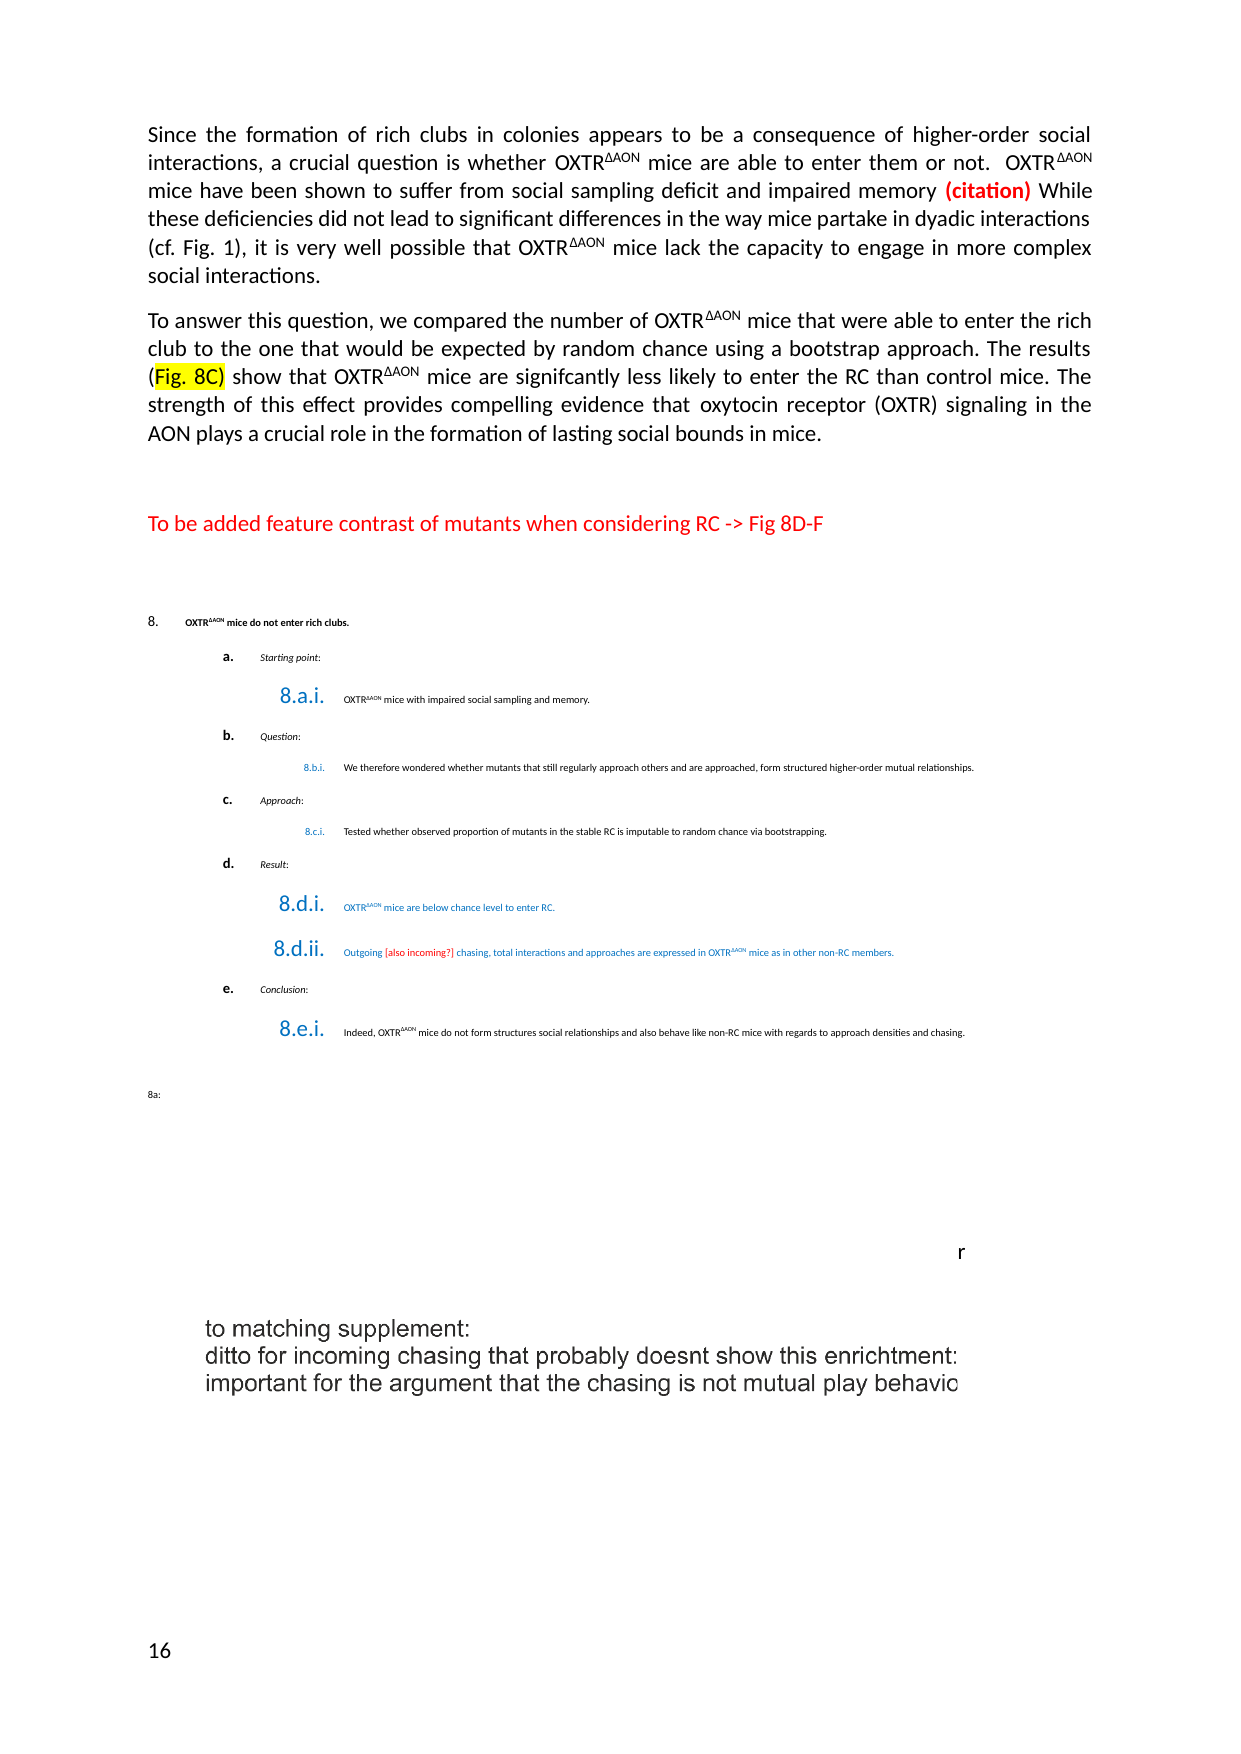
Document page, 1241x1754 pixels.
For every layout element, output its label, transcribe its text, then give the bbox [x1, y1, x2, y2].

text Since the formation of rich clubs in colonies appears to be a consequence of higher-order social interactions, a crucial question is whether OXTRΔAON mice are able to enter them or not. OXTRΔAON mice have been shown to suffer from social sampling deficit and impaired memory (citation) While these deficiencies did not lead to significant differences in the way mice partake in dyadic interactions (cf. Fig. 1), it is very well possible that OXTRΔAON mice lack the capacity to engage in more complex social interactions. [148, 120, 1093, 289]
list OXTRΔAON mice do not enter rich clubs. [148, 612, 1093, 630]
list OXTRΔAON mice are below chance level to enter RC. [325, 889, 1093, 917]
text r [148, 1237, 1093, 1396]
text To be added feature contrast of mutants when considering RC -> Fig 8D-F [148, 509, 1093, 537]
list Starting point: [223, 647, 1093, 665]
list Approach: [223, 791, 1093, 808]
list Tested whether observed proportion of mutants in the stable RC is imputable to random chance via bootstrapping. [325, 825, 1093, 838]
list Result: [223, 855, 1093, 872]
list Indeed, OXTRΔAON mice do not form structures social relationships and also behave like non-RC mice with regards to approach densities and chasing. [325, 1014, 1093, 1042]
list OXTRΔAON mice with impaired social sampling and memory. [325, 682, 1093, 710]
list Outgoing [also incoming?] chasing, total interactions and approaches are expressed in OXTRΔAON mice as in other non-RC members. [325, 934, 1093, 962]
list Question: [223, 727, 1093, 744]
text 8a: [148, 1088, 1093, 1101]
list We therefore wondered whether mutants that still regularly approach others and are approached, form structured higher-order mutual relationships. [325, 761, 1093, 774]
text To answer this question, we compared the number of OXTRΔAON mice that were able to enter the rich club to the one that would be expected by random chance using a bootstrap approach. The results (Fig. 8C) show that OXTRΔAON mice are signifcantly less likely to enter the RC than control mice. The strength of this effect provides compelling evidence that oxytocin receptor (OXTR) signaling in the AON plays a crucial role in the formation of lasting social bounds in mice. [148, 306, 1093, 447]
list Conclusion: [223, 979, 1093, 997]
